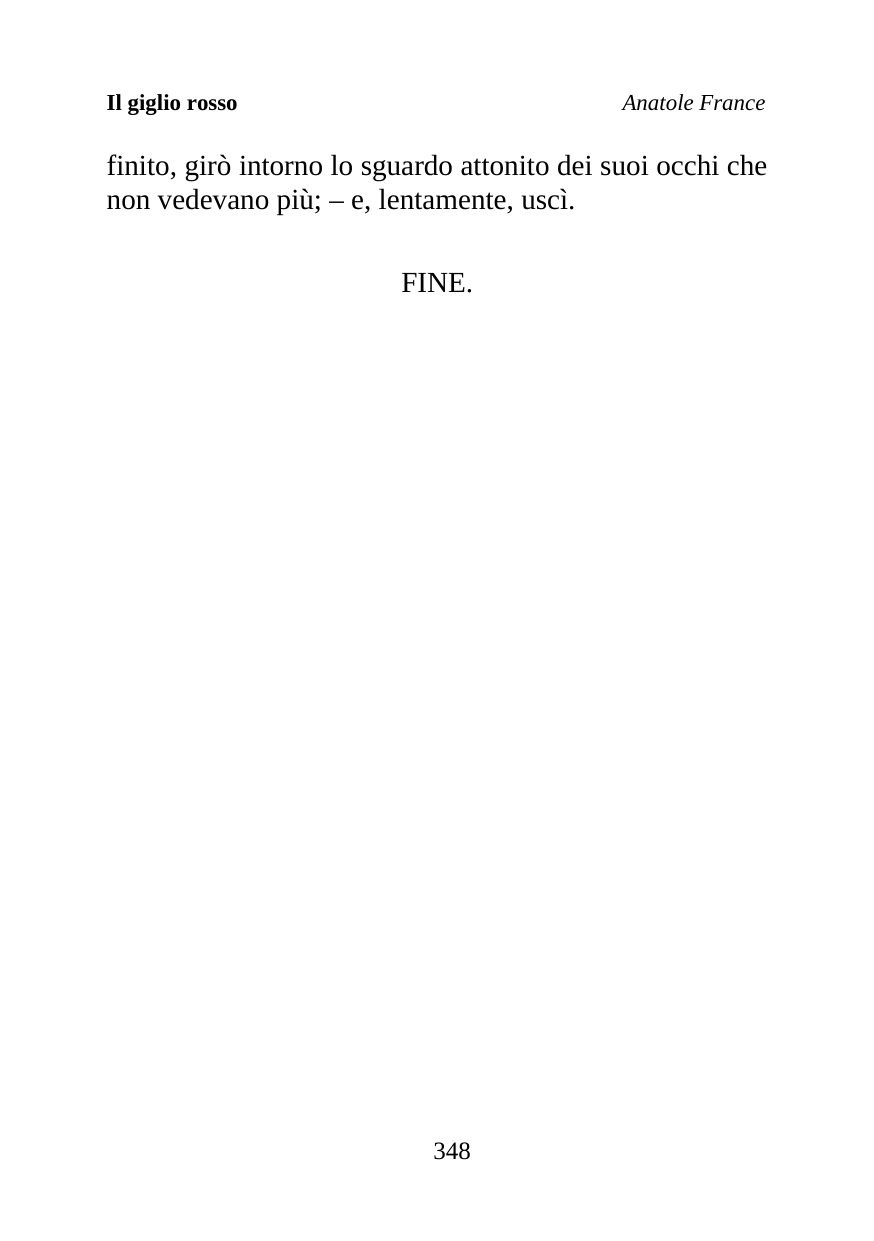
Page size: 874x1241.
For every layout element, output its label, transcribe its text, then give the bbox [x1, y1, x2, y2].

text finito, girò intorno lo sguardo attonito dei suoi occhi che non vedevano più; – e, lentamente, uscì. [106, 148, 768, 216]
text FINE. [106, 266, 768, 299]
